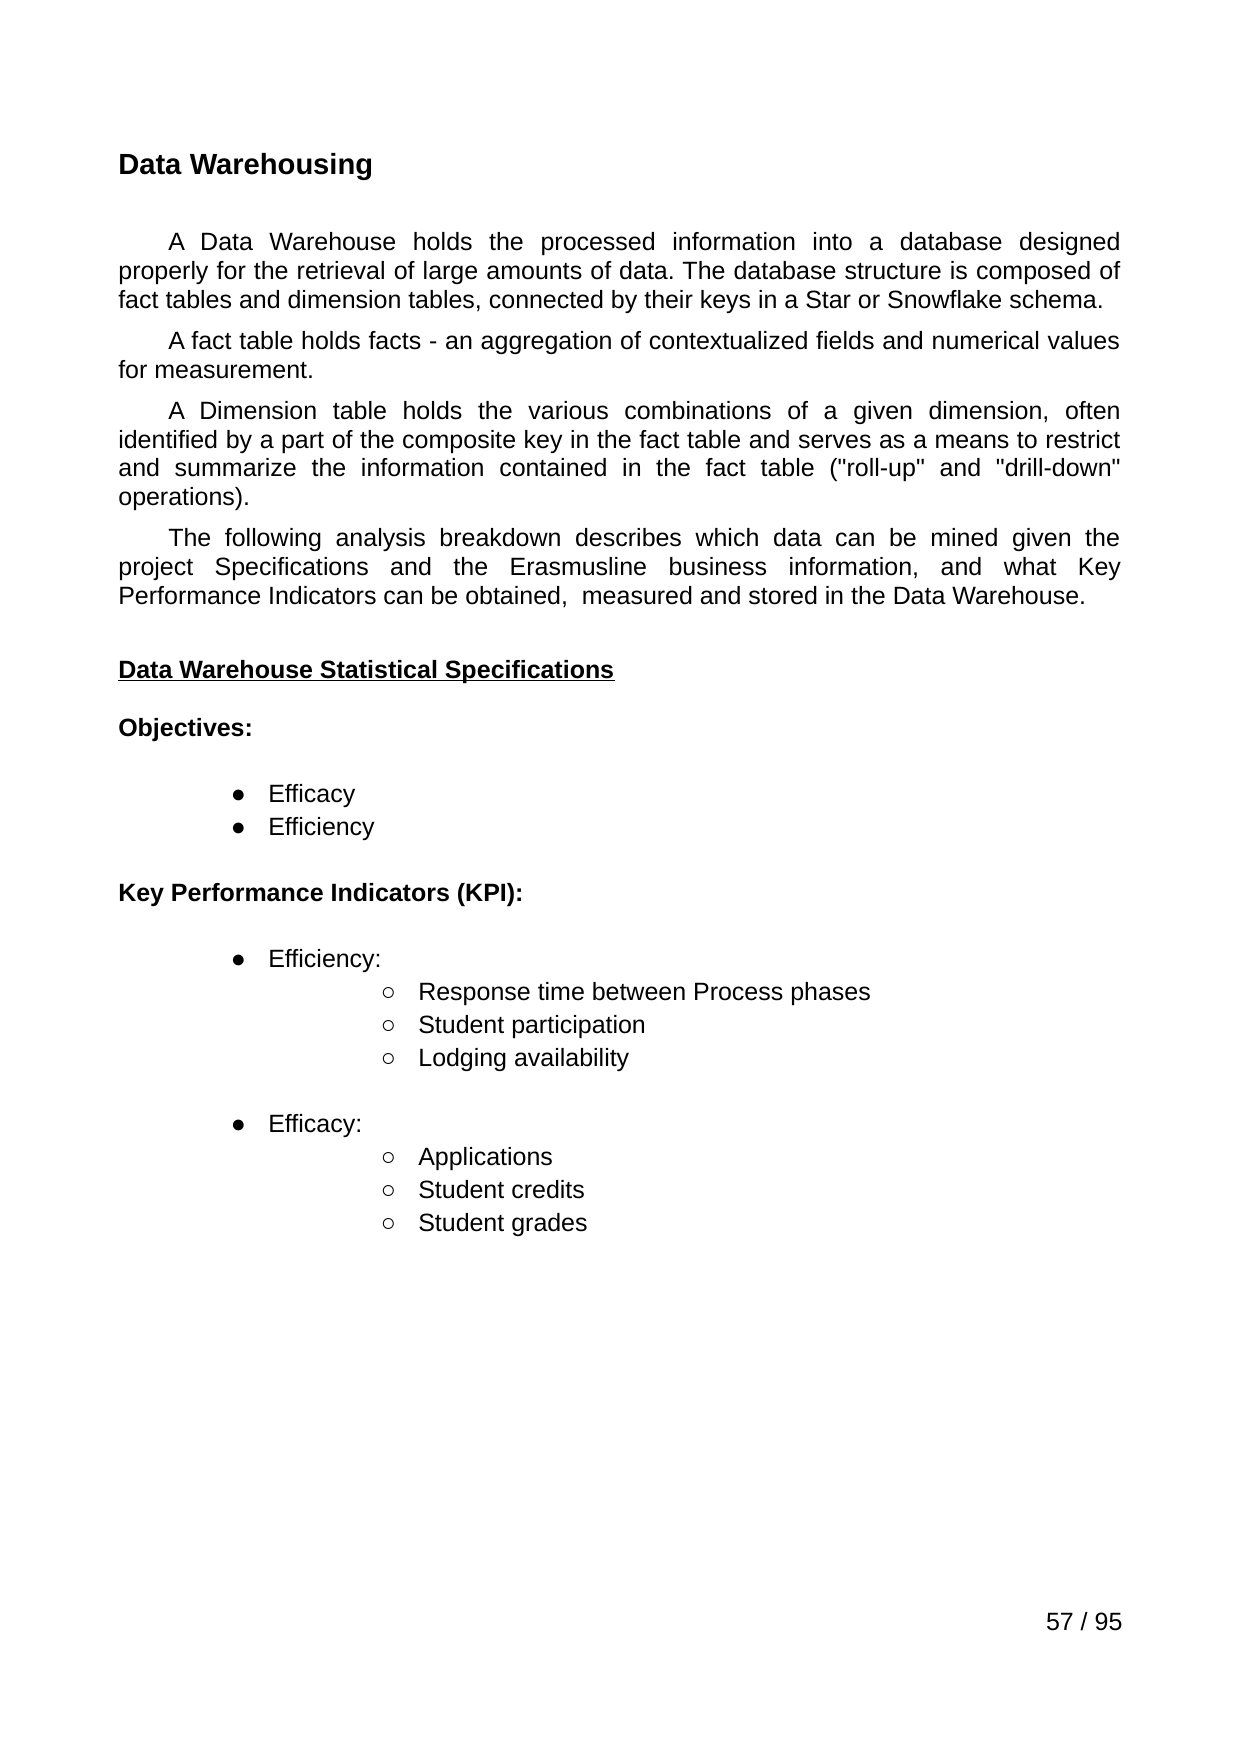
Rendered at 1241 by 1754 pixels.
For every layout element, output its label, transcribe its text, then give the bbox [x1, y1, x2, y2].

list Student participation [381, 1010, 1122, 1039]
text A fact table holds facts - an aggregation of contextualized fields and numerical values for measurement. [118, 326, 1122, 383]
text The following analysis breakdown describes which data can be mined given the project Specifications and the Erasmusline business information, and what Key Performance Indicators can be obtained, measured and stored in the Data Warehouse. [118, 523, 1122, 610]
text Objectives: [118, 713, 1122, 742]
list Efficacy [231, 779, 1122, 808]
text Data Warehouse Statistical Specifications [118, 655, 1122, 684]
list Applications [381, 1142, 1122, 1171]
text A Dimension table holds the various combinations of a given dimension, often identified by a part of the composite key in the fact table and serves as a means to restrict and summarize the information contained in the fact table ("roll-up" and "drill-down" operations). [118, 396, 1122, 511]
list Efficiency: [231, 944, 1122, 973]
list Efficiency [231, 812, 1122, 841]
list Lodging availability [381, 1043, 1122, 1072]
list Student credits [381, 1175, 1122, 1204]
list Response time between Process phases [381, 977, 1122, 1006]
list Efficacy: [231, 1109, 1122, 1138]
text Key Performance Indicators (KPI): [118, 878, 1122, 907]
subtitle Data Warehousing [118, 147, 1122, 181]
text A Data Warehouse holds the processed information into a database designed properly for the retrieval of large amounts of data. The database structure is composed of fact tables and dimension tables, connected by their keys in a Star or Snowflake schema. [118, 227, 1122, 313]
list Student grades [381, 1208, 1122, 1237]
